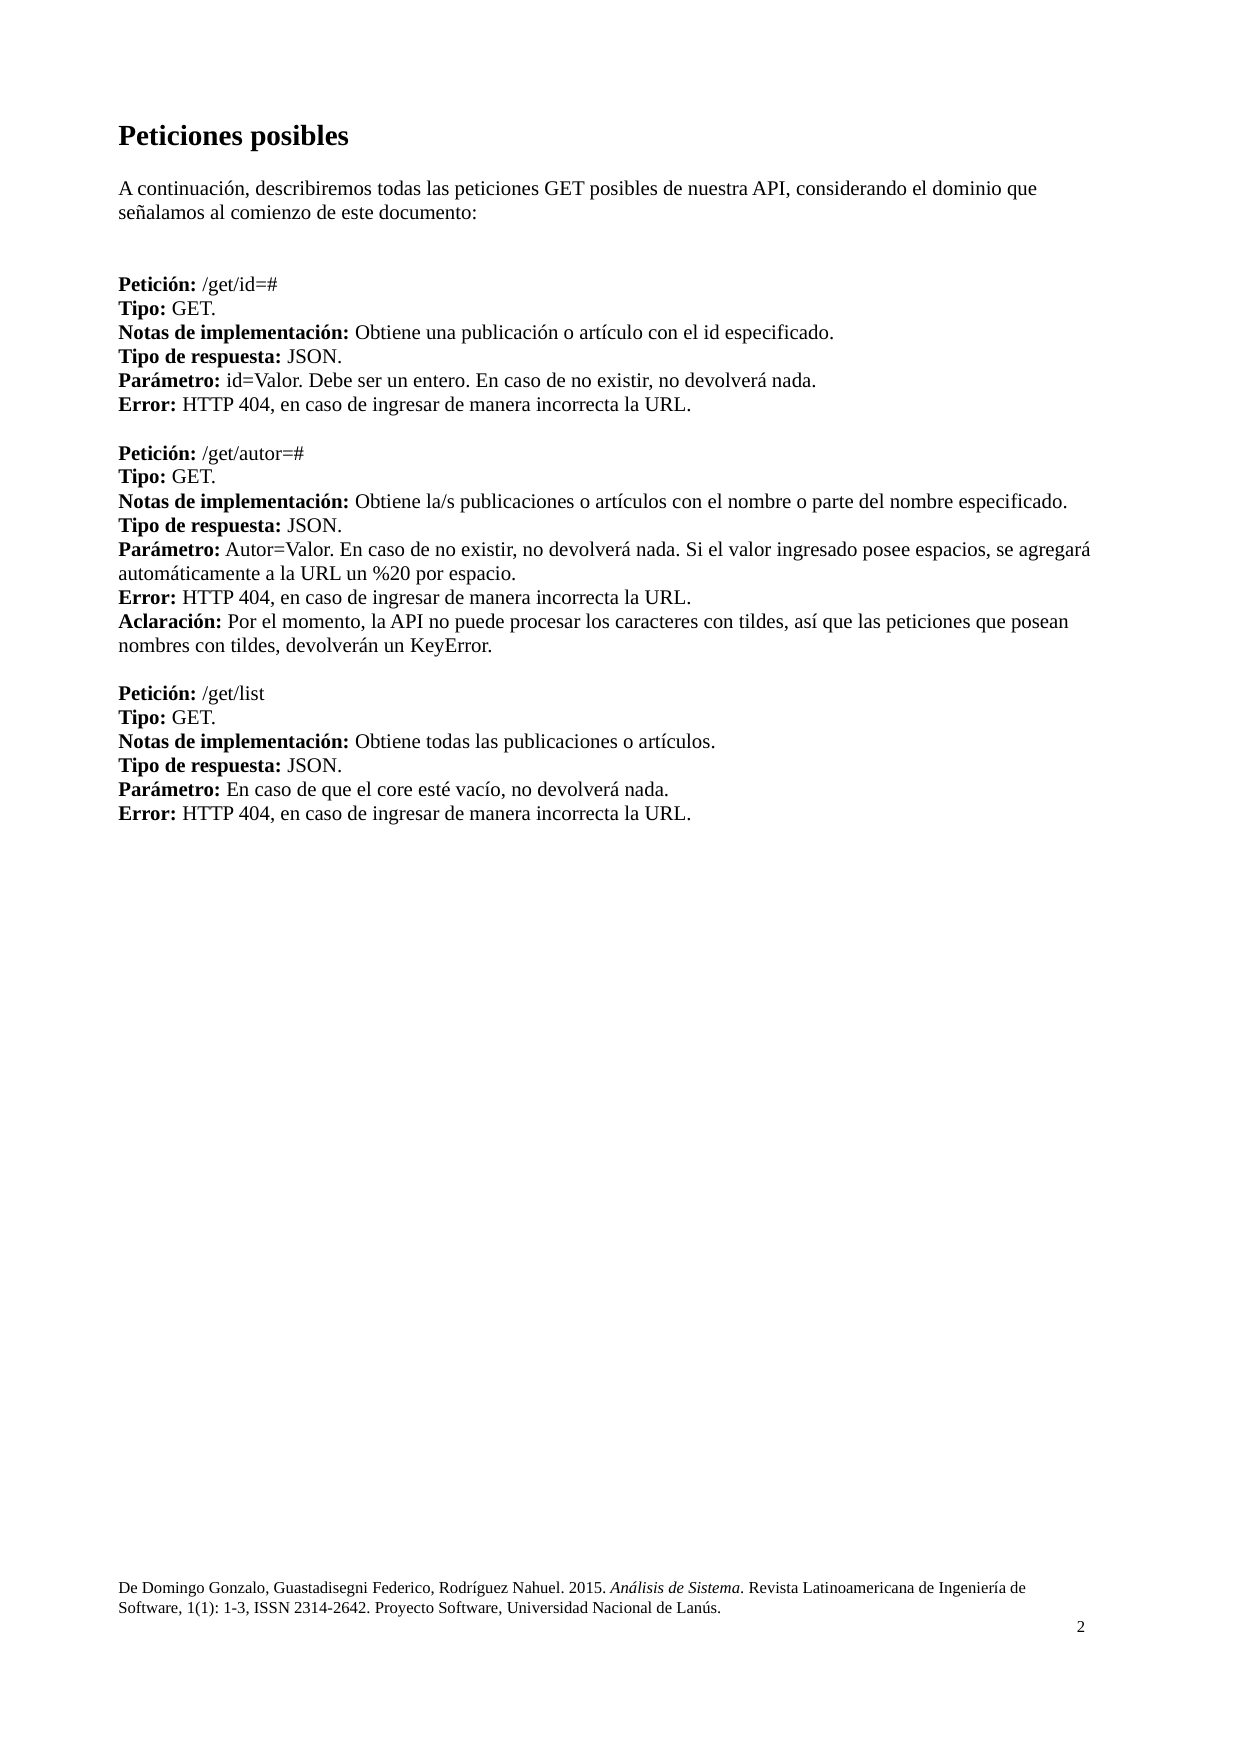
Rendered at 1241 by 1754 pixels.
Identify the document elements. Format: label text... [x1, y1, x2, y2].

text Error: HTTP 404, en caso de ingresar de manera incorrecta la URL. [118, 392, 1122, 416]
text Peticiones posibles [118, 118, 1122, 152]
text Notas de implementación: Obtiene una publicación o artículo con el id especificado. [118, 320, 1122, 344]
text A continuación, describiremos todas las peticiones GET posibles de nuestra API, considerando el dominio que señalamos al comienzo de este documento: [118, 176, 1122, 224]
text Parámetro: id=Valor. Debe ser un entero. En caso de no existir, no devolverá nada. [118, 368, 1122, 392]
text Tipo de respuesta: JSON. [118, 344, 1122, 368]
text Error: HTTP 404, en caso de ingresar de manera incorrecta la URL. [118, 585, 1122, 609]
text Tipo: GET. [118, 296, 1122, 320]
text Tipo: GET. [118, 705, 1122, 729]
text Parámetro: Autor=Valor. En caso de no existir, no devolverá nada. Si el valor ingresado posee espacios, se agregará automáticamente a la URL un %20 por espacio. [118, 537, 1122, 585]
text Petición: /get/autor=# [118, 440, 1122, 464]
text Petición: /get/list [118, 681, 1122, 705]
text Parámetro: En caso de que el core esté vacío, no devolverá nada. [118, 777, 1122, 801]
text Notas de implementación: Obtiene la/s publicaciones o artículos con el nombre o parte del nombre especificado. [118, 488, 1122, 513]
text Tipo de respuesta: JSON. [118, 753, 1122, 777]
text Tipo de respuesta: JSON. [118, 513, 1122, 537]
text Aclaración: Por el momento, la API no puede procesar los caracteres con tildes, así que las peticiones que posean nombres con tildes, devolverán un KeyError. [118, 609, 1122, 657]
text Error: HTTP 404, en caso de ingresar de manera incorrecta la URL. [118, 801, 1122, 825]
text Notas de implementación: Obtiene todas las publicaciones o artículos. [118, 729, 1122, 753]
text Tipo: GET. [118, 464, 1122, 488]
text Petición: /get/id=# [118, 272, 1122, 296]
